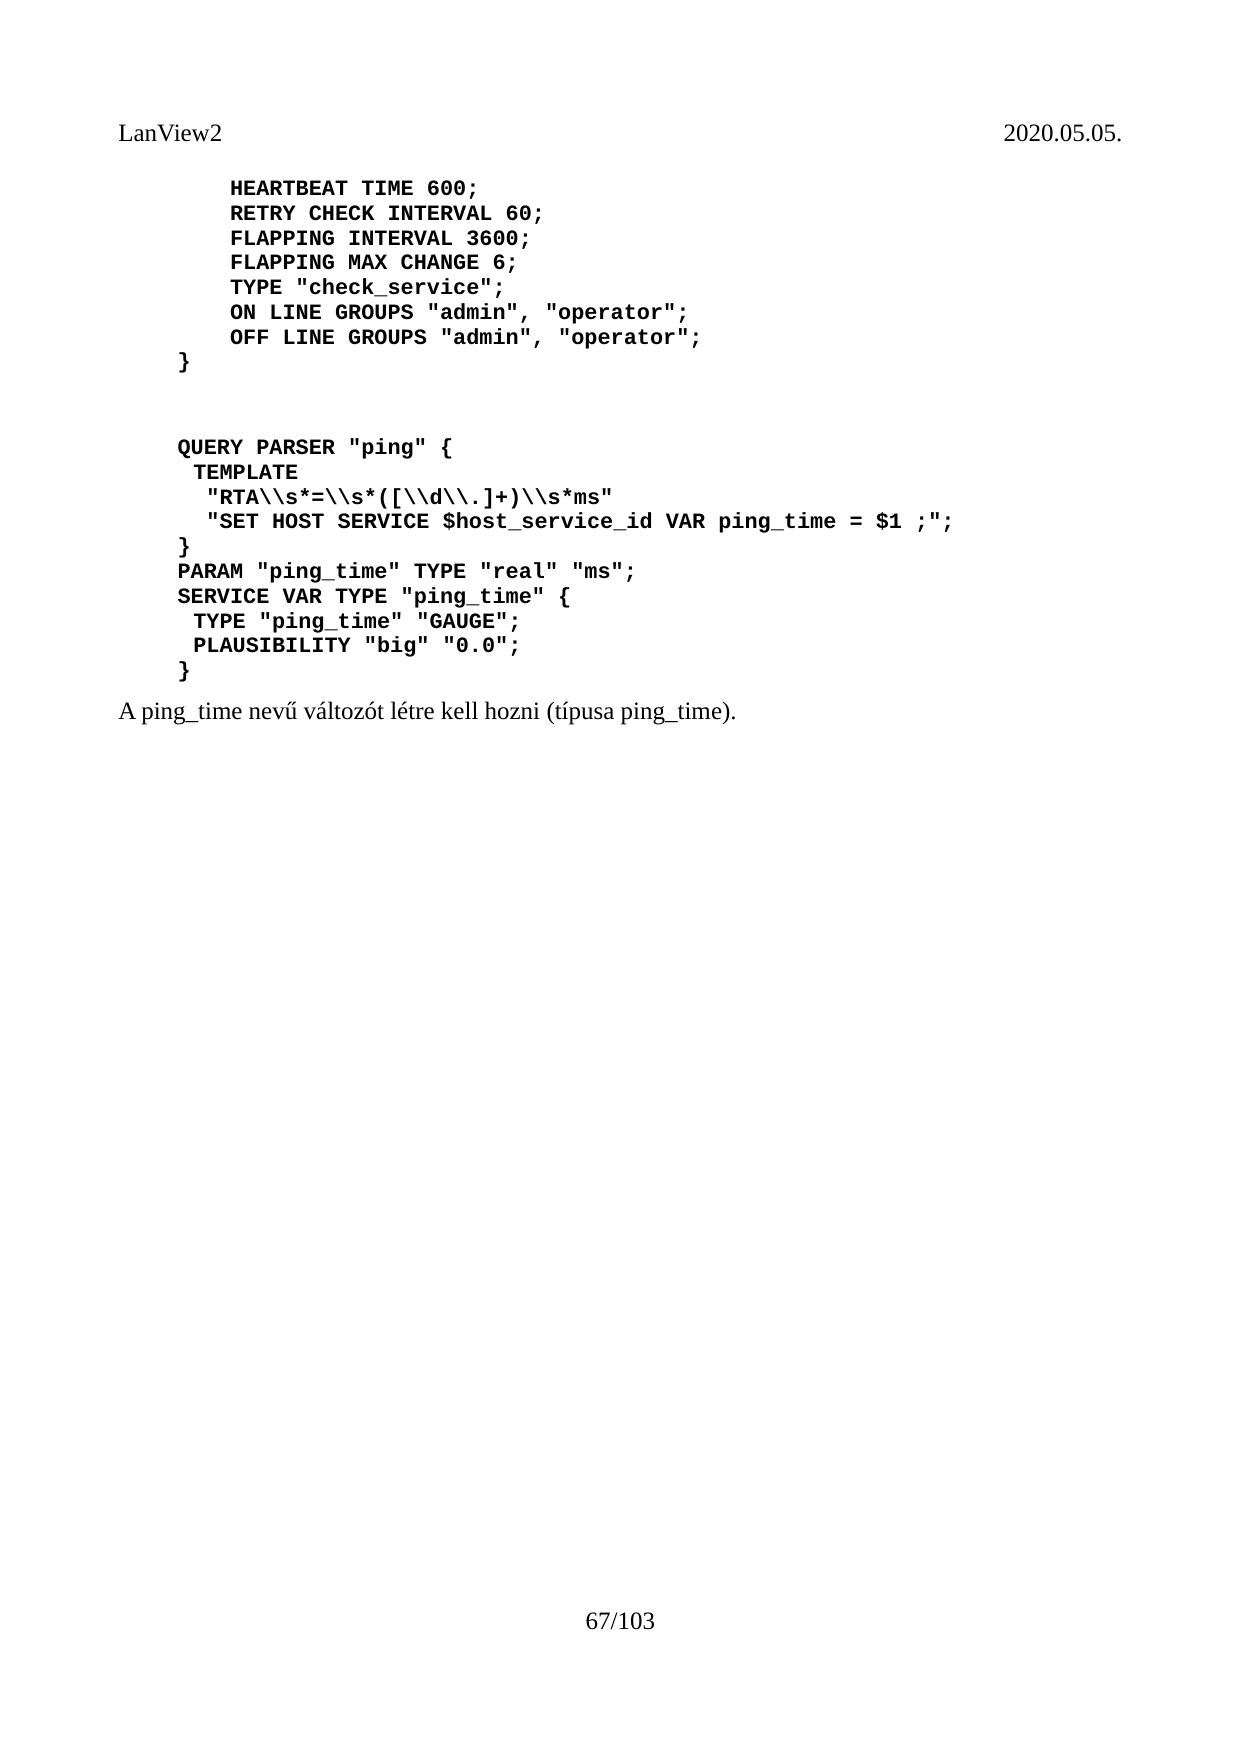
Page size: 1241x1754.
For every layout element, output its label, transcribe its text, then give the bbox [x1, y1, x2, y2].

text QUERY PARSER "ping" { [177, 436, 1122, 461]
text HEARTBEAT TIME 600; [177, 177, 1122, 202]
text FLAPPING MAX CHANGE 6; [177, 251, 1122, 276]
text PLAUSIBILITY "big" "0.0"; [177, 634, 1122, 659]
text TEMPLATE [177, 461, 1122, 486]
text ON LINE GROUPS "admin", "operator"; [177, 301, 1122, 326]
text } [177, 535, 1122, 560]
text SERVICE VAR TYPE "ping_time" { [177, 585, 1122, 610]
text } [177, 351, 1122, 375]
text } [177, 659, 1122, 684]
text FLAPPING INTERVAL 3600; [177, 227, 1122, 251]
text OFF LINE GROUPS "admin", "operator"; [177, 326, 1122, 351]
text PARAM "ping_time" TYPE "real" "ms"; [177, 560, 1122, 585]
text TYPE "ping_time" "GAUGE"; [177, 610, 1122, 634]
text "RTA\\s*=\\s*([\\d\\.]+)\\s*ms" "SET HOST SERVICE $host_service_id VAR ping_time = $1 ;"; [177, 486, 1122, 535]
text TYPE "check_service"; [177, 276, 1122, 301]
text RETRY CHECK INTERVAL 60; [177, 202, 1122, 227]
text A ping_time nevű változót létre kell hozni (típusa ping_time). [118, 696, 1122, 725]
